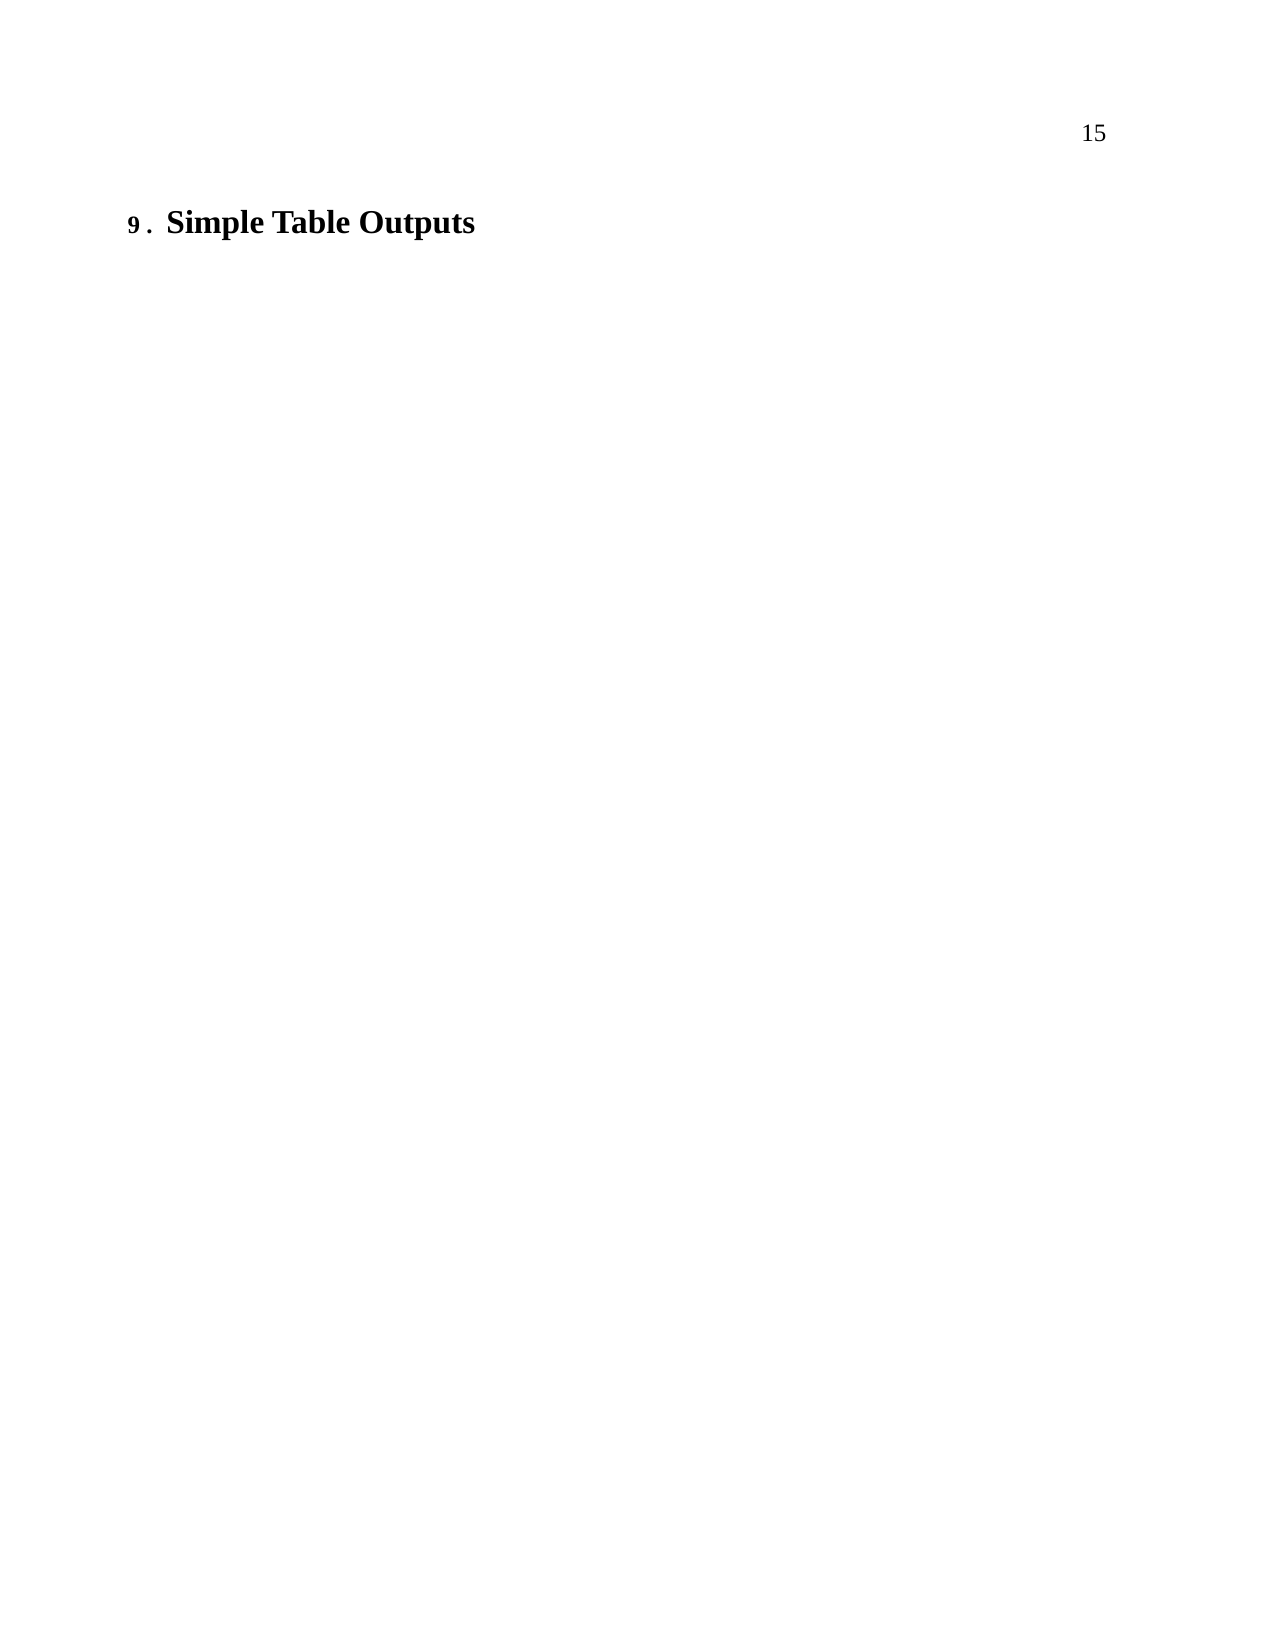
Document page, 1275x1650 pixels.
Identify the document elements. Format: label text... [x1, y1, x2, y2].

subtitle Simple Table Outputs [121, 202, 1158, 240]
